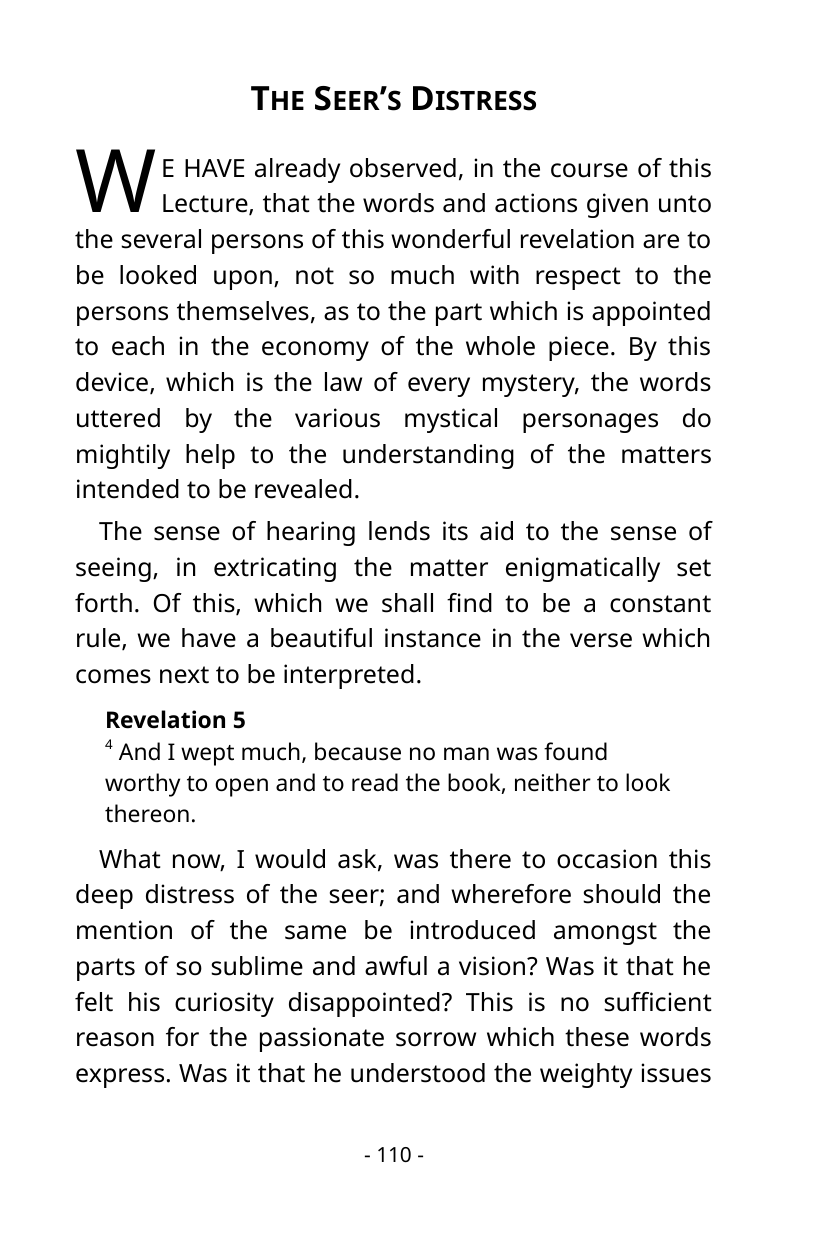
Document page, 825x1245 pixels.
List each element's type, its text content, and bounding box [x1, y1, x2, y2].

text Revelation 5 [105, 704, 712, 736]
text What now, I would ask, was there to occasion this deep distress of the seer; and wherefore should the mention of the same be introduced amongst the parts of so sublime and awful a vision? Was it that he felt his curiosity disappointed? This is no sufficient reason for the passionate sorrow which these words express. Was it that he understood the weighty issues [75, 841, 712, 1090]
subtitle The Seer’s Distress [75, 75, 712, 120]
text 4 And I wept much, because no man was found worthy to open and to read the book, neither to look thereon. [105, 736, 682, 829]
text The sense of hearing lends its aid to the sense of seeing, in extricating the matter enigmatically set forth. Of this, which we shall find to be a constant rule, we have a beautiful instance in the verse which comes next to be interpreted. [75, 514, 712, 691]
text WE HAVE already observed, in the course of this Lecture, that the words and actions given unto the several persons of this wonderful revelation are to be looked upon, not so much with respect to the persons themselves, as to the part which is appointed to each in the economy of the whole piece. By this device, which is the law of every mystery, the words uttered by the various mystical personages do mightily help to the understanding of the matters intended to be revealed. [75, 150, 712, 506]
